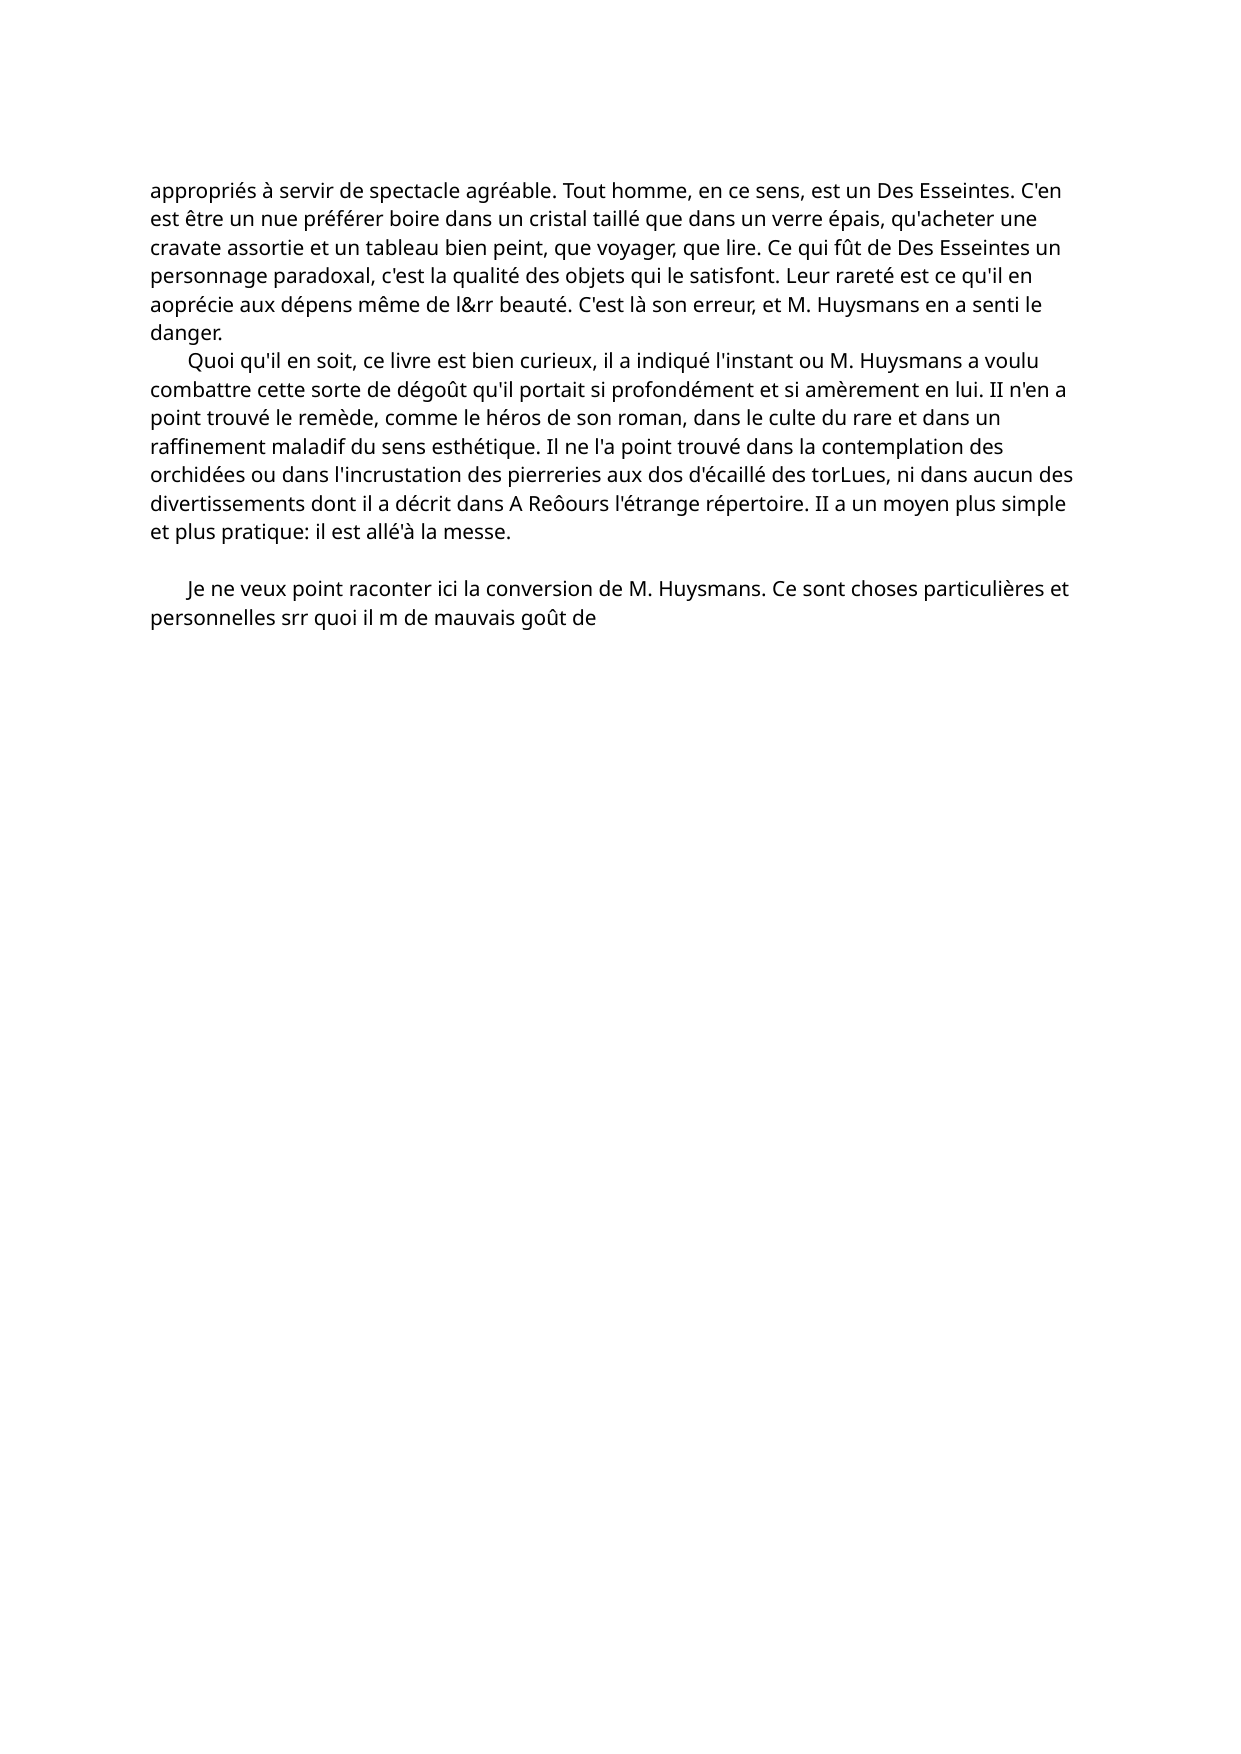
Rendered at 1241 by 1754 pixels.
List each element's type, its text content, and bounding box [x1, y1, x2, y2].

text Quoi qu'il en soit, ce livre est bien curieux, il a indiqué l'instant ou M. Huysmans a voulu com­battre cette sorte de dégoût qu'il portait si profon­dément et si amèrement en lui. II n'en a point trouvé le remède, comme le héros de son roman, dans le culte du rare et dans un raffinement mala­dif du sens esthétique. Il ne l'a point trouvé dans la contemplation des orchidées ou dans l'incrusta­tion des pierreries aux dos d'écaillé des torLues, ni dans aucun des divertissements dont il a décrit dans A Reôours l'étrange répertoire. II a un moyen plus simple et plus pratique: il est allé'à la messe. [150, 347, 1090, 546]
text appropriés à servir de spectacle agréable. Tout homme, en ce sens, est un Des Esseintes. C'en est être un nue préférer boire dans un cristal taillé que dans un verre épais, qu'acheter une cravate assortie et un tableau bien peint, que voyager, que lire. Ce qui fût de Des Esseintes un personnage paradoxal, c'est la qualité des objets qui le satis­font. Leur rareté est ce qu'il en aoprécie aux dépens même de l&rr beauté. C'est là son erreur, et M. Huysmans en a senti le danger. [150, 176, 1090, 347]
text Je ne veux point raconter ici la conversion de M. Huysmans. Ce sont choses particulières et personnelles srr quoi il m de mauvais goût de [150, 574, 1090, 631]
